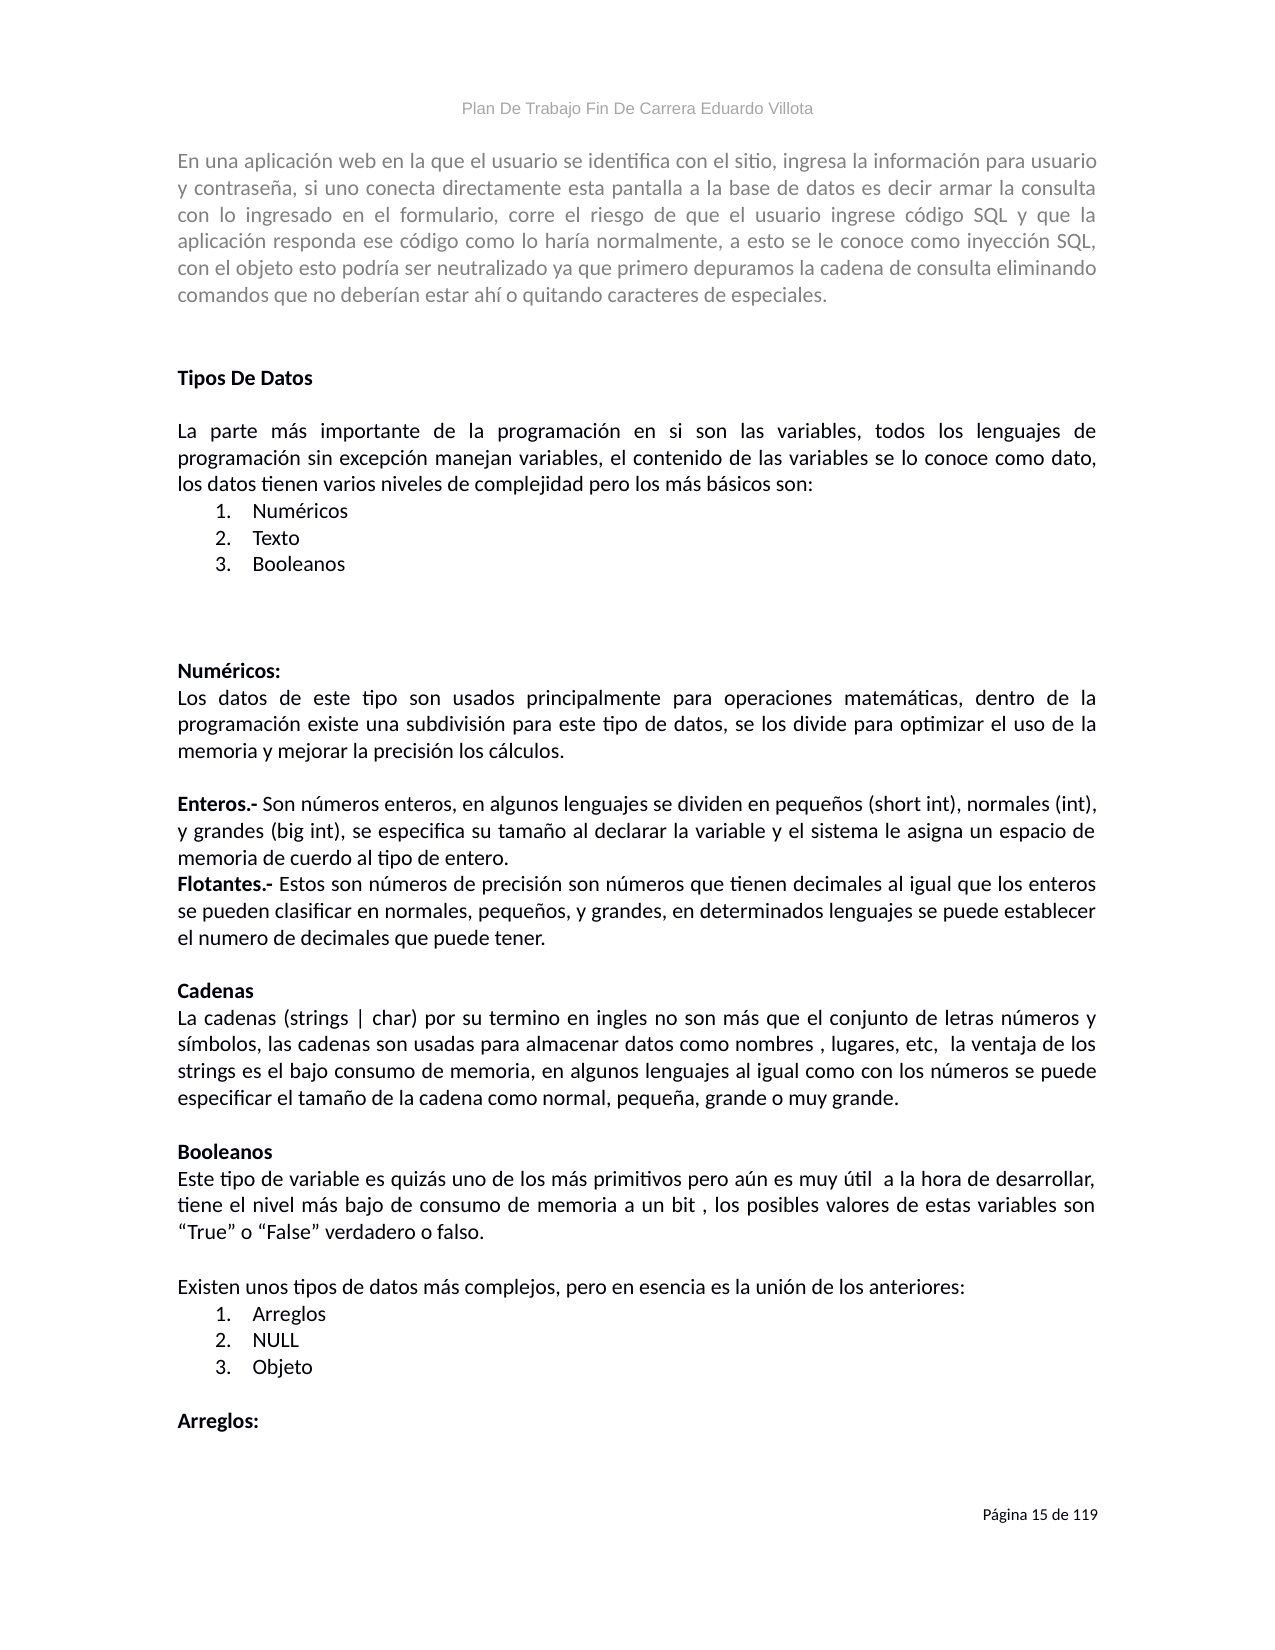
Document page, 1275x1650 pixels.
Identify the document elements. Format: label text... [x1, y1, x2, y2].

list Numéricos [215, 497, 1098, 524]
text Los datos de este tipo son usados principalmente para operaciones matemáticas, dentro de la programación existe una subdivisión para este tipo de datos, se los divide para optimizar el uso de la memoria y mejorar la precisión los cálculos. [177, 684, 1098, 764]
text Numéricos: [177, 657, 1098, 684]
text Existen unos tipos de datos más complejos, pero en esencia es la unión de los anteriores: [177, 1273, 1098, 1300]
text Arreglos: [177, 1408, 1098, 1434]
list NULL [215, 1326, 1098, 1353]
text Enteros.- Son números enteros, en algunos lenguajes se dividen en pequeños (short int), normales (int), y grandes (big int), se especifica su tamaño al declarar la variable y el sistema le asigna un espacio de memoria de cuerdo al tipo de entero. [177, 790, 1098, 870]
text La cadenas (strings | char) por su termino en ingles no son más que el conjunto de letras números y símbolos, las cadenas son usadas para almacenar datos como nombres , lugares, etc, la ventaja de los strings es el bajo consumo de memoria, en algunos lenguajes al igual como con los números se puede especificar el tamaño de la cadena como normal, pequeña, grande o muy grande. [177, 1004, 1098, 1110]
list Objeto [215, 1353, 1098, 1380]
text La parte más importante de la programación en si son las variables, todos los lenguajes de programación sin excepción manejan variables, el contenido de las variables se lo conoce como dato, los datos tienen varios niveles de complejidad pero los más básicos son: [177, 417, 1098, 497]
text Este tipo de variable es quizás uno de los más primitivos pero aún es muy útil a la hora de desarrollar, tiene el nivel más bajo de consumo de memoria a un bit , los posibles valores de estas variables son “True” o “False” verdadero o falso. [177, 1165, 1098, 1245]
list Texto [215, 524, 1098, 550]
text En una aplicación web en la que el usuario se identifica con el sitio, ingresa la información para usuario y contraseña, si uno conecta directamente esta pantalla a la base de datos es decir armar la consulta con lo ingresado en el formulario, corre el riesgo de que el usuario ingrese código SQL y que la aplicación responda ese código como lo haría normalmente, a esto se le conoce como inyección SQL, con el objeto esto podría ser neutralizado ya que primero depuramos la cadena de consulta eliminando comandos que no deberían estar ahí o quitando caracteres de especiales. [177, 148, 1098, 308]
list Booleanos [215, 550, 1098, 577]
text Flotantes.- Estos son números de precisión son números que tienen decimales al igual que los enteros se pueden clasificar en normales, pequeños, y grandes, en determinados lenguajes se puede establecer el numero de decimales que puede tener. [177, 870, 1098, 950]
text Cadenas [177, 977, 1098, 1004]
list Arreglos [215, 1300, 1098, 1326]
text Tipos De Datos [177, 364, 1098, 390]
text Booleanos [177, 1138, 1098, 1165]
